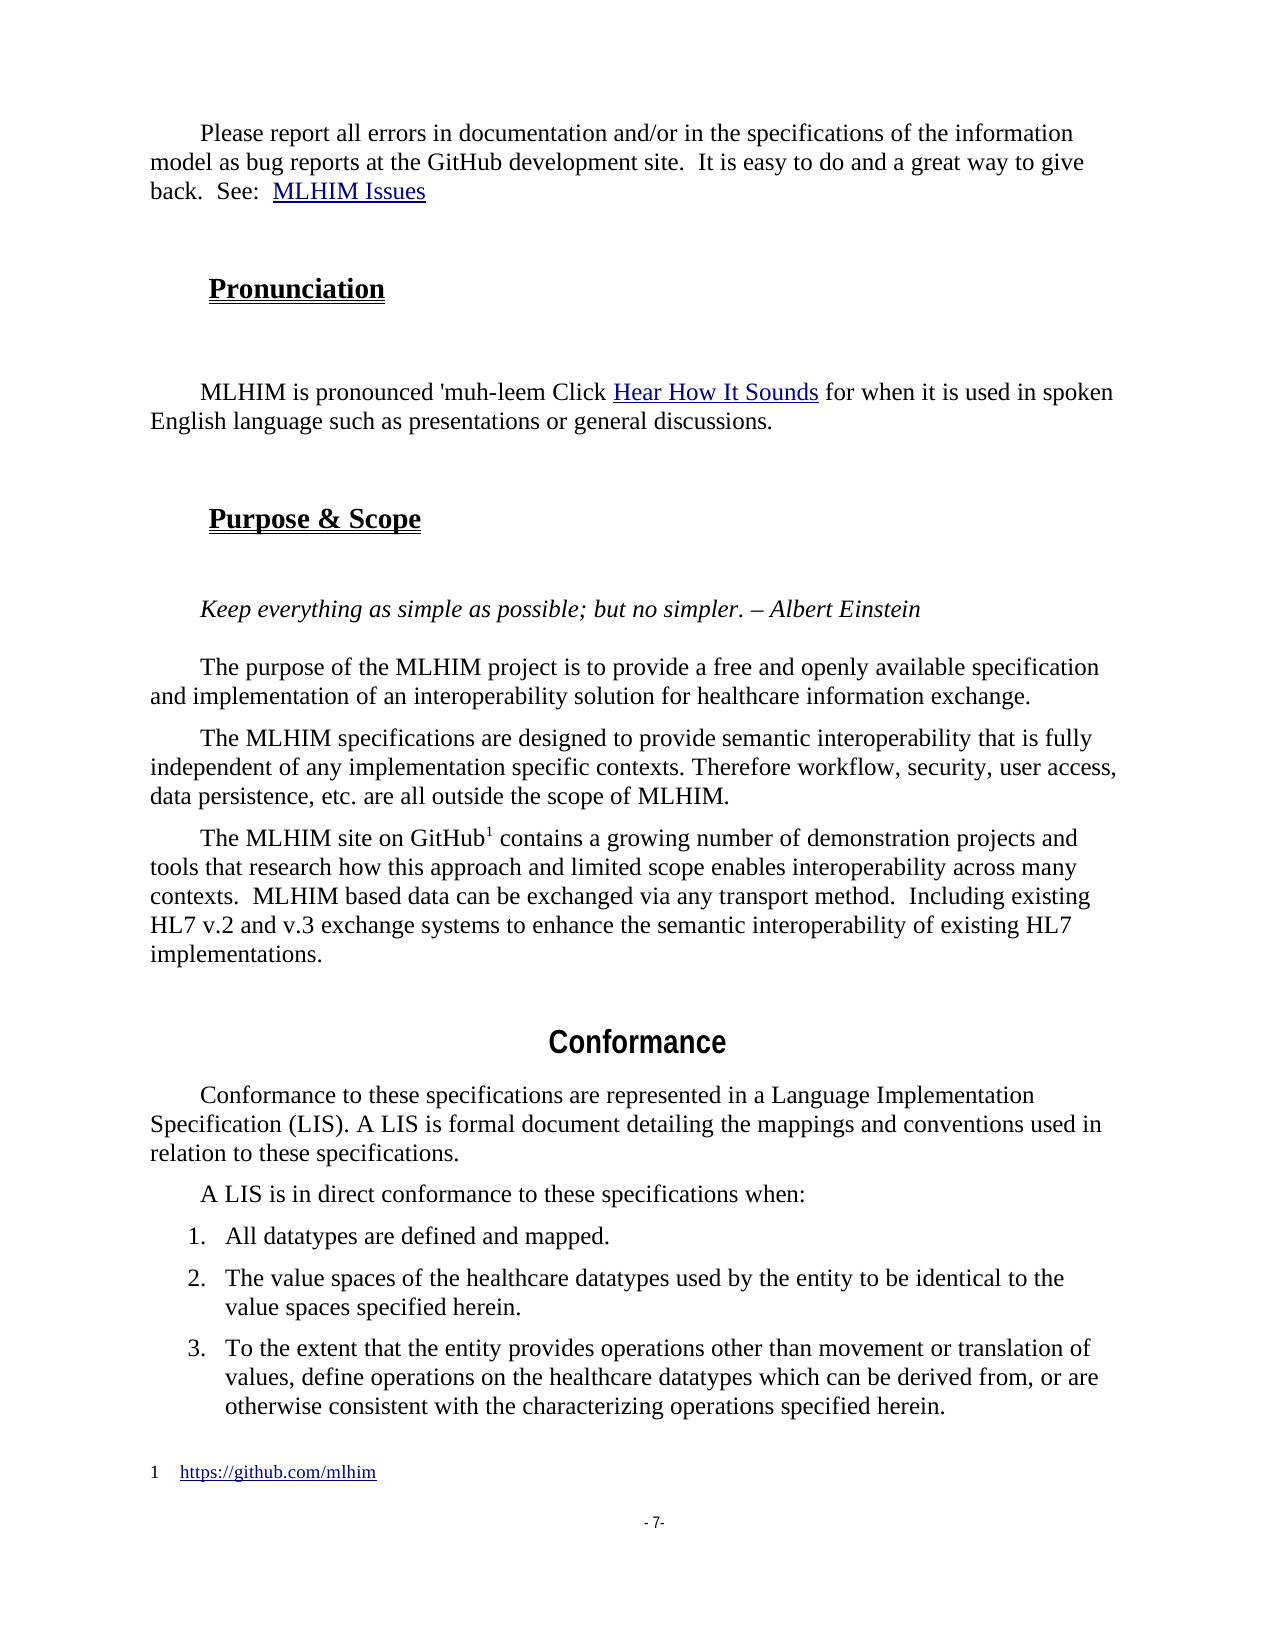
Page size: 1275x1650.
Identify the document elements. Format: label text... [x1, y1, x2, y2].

list The value spaces of the healthcare datatypes used by the entity to be identical to the value spaces specified herein. [187, 1262, 1125, 1321]
text The MLHIM site on GitHub contains a growing number of demonstration projects and tools that research how this approach and limited scope enables interoperability across many contexts. MLHIM based data can be exchanged via any transport method. Including existing HL7 v.2 and v.3 exchange systems to enhance the semantic interoperability of existing HL7 implementations. [150, 822, 1125, 968]
text The purpose of the MLHIM project is to provide a free and openly available specification and implementation of an interoperability solution for healthcare information exchange. [150, 652, 1125, 710]
text https://github.com/mlhim [150, 1461, 1125, 1483]
text The MLHIM specifications are designed to provide semantic interoperability that is fully independent of any implementation specific contexts. Therefore workflow, security, user access, data persistence, etc. are all outside the scope of MLHIM. [150, 723, 1125, 810]
list To the extent that the entity provides operations other than movement or translation of values, define operations on the healthcare datatypes which can be derived from, or are otherwise consistent with the characterizing operations specified herein. [187, 1333, 1125, 1420]
subtitle Pronunciation [150, 272, 1125, 305]
text A LIS is in direct conformance to these specifications when: [150, 1179, 1125, 1208]
text Please report all errors in documentation and/or in the specifications of the information model as bug reports at the GitHub development site. It is easy to do and a great way to give back. See: MLHIM Issues [150, 118, 1125, 205]
subtitle Purpose & Scope [150, 501, 1125, 535]
text Conformance to these specifications are represented in a Language Implementation Specification (LIS). A LIS is formal document detailing the mappings and conventions used in relation to these specifications. [150, 1080, 1125, 1167]
text Keep everything as simple as possible; but no simpler. – Albert Einstein [150, 594, 1125, 623]
list All datatypes are defined and mapped. [187, 1221, 1125, 1250]
text MLHIM is pronounced 'muh-leem Click Hear How It Sounds for when it is used in spoken English language such as presentations or general discussions. [150, 377, 1125, 435]
